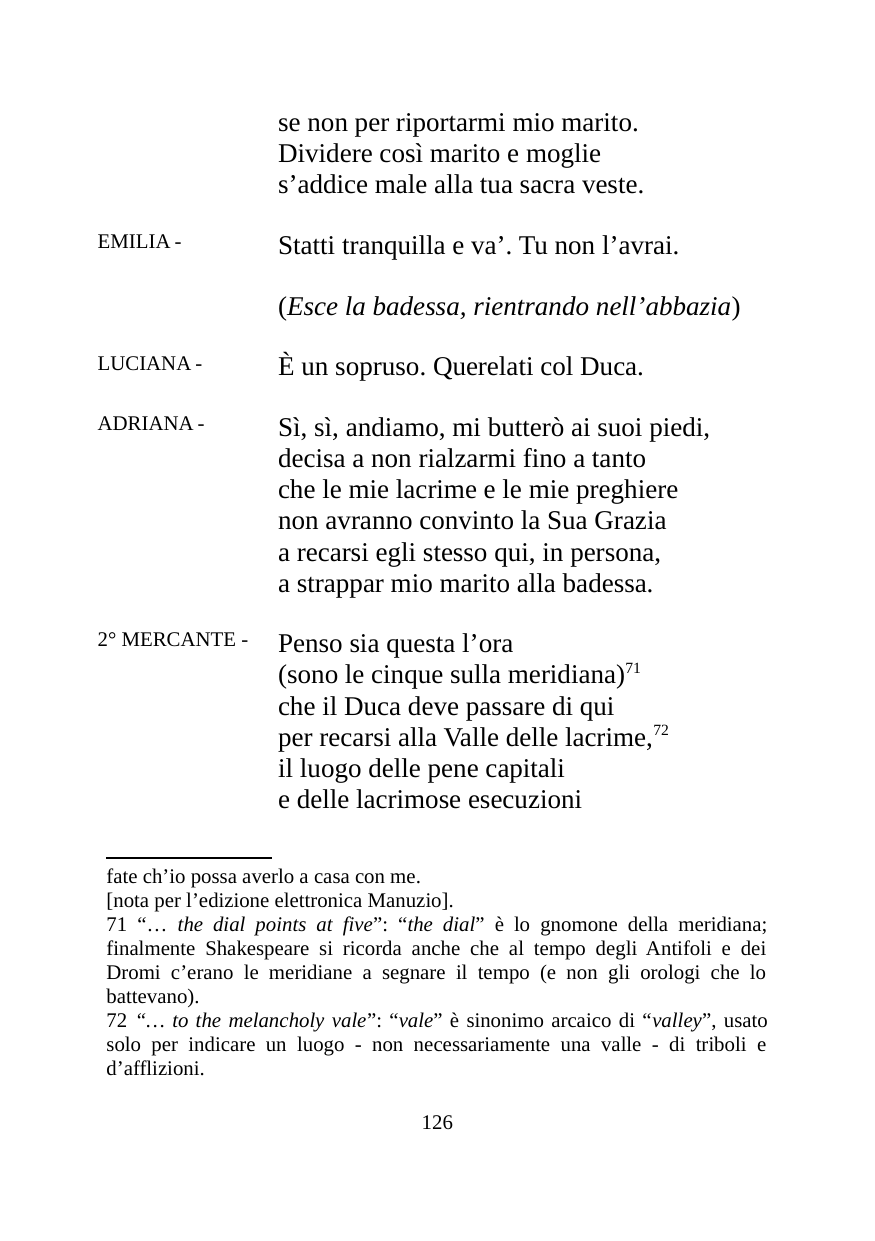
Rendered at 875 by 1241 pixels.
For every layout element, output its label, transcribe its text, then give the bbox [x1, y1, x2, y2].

table_cell È un sopruso. Querelati col Duca. [271, 350, 781, 411]
table_cell Penso sia questa l’ora (sono le cinque sulla meridiana) che il Duca deve passare di qui per recarsi alla Valle delle lacrime, il luogo delle pene capitali e delle lacrimose esecuzioni [271, 628, 781, 814]
table_cell ADRIANA - [90, 411, 271, 627]
table_cell [90, 290, 271, 350]
table_cell (Esce la badessa, rientrando nell’abbazia) [271, 290, 781, 350]
table_cell Statti tranquilla e va’. Tu non l’avrai. [271, 229, 781, 290]
table_cell [90, 106, 271, 229]
table_cell EMILIA - [90, 229, 271, 290]
table_cell LUCIANA - [90, 350, 271, 411]
table_cell 2° MERCANTE - [90, 628, 271, 814]
table_cell se non per riportarmi mio marito. Dividere così marito e moglie s’addice male alla tua sacra veste. [271, 106, 781, 229]
table_cell Sì, sì, andiamo, mi butterò ai suoi piedi, decisa a non rialzarmi fino a tanto che le mie lacrime e le mie preghiere non avranno convinto la Sua Grazia a recarsi egli stesso qui, in persona, a strappar mio marito alla badessa. [271, 411, 781, 627]
